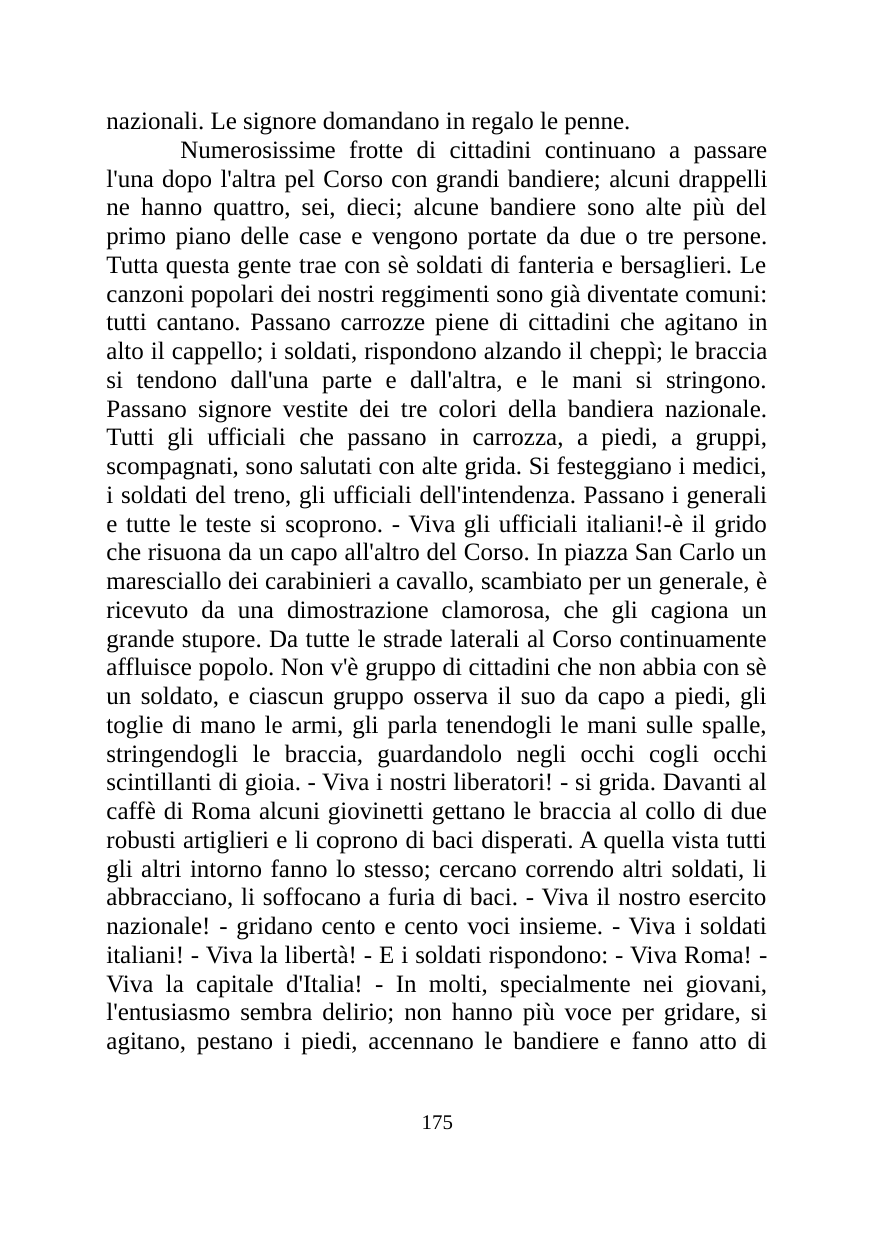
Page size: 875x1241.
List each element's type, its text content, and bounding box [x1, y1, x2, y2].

text nazionali. Le signore domandano in regalo le penne. [106, 106, 768, 135]
text Numerosissime frotte di cittadini continuano a passare l'una dopo l'altra pel Corso con grandi bandiere; alcuni drappelli ne hanno quattro, sei, dieci; alcune bandiere sono alte più del primo piano delle case e vengono portate da due o tre persone. Tutta questa gente trae con sè soldati di fanteria e bersaglieri. Le canzoni popolari dei nostri reggimenti sono già diventate comuni: tutti cantano. Passano carrozze piene di cittadini che agitano in alto il cappello; i soldati, rispondono alzando il cheppì; le braccia si tendono dall'una parte e dall'altra, e le mani si stringono. Passano signore vestite dei tre colori della bandiera nazionale. Tutti gli ufficiali che passano in carrozza, a piedi, a gruppi, scompagnati, sono salutati con alte grida. Si festeggiano i medici, i soldati del treno, gli ufficiali dell'intendenza. Passano i generali e tutte le teste si scoprono. - Viva gli ufficiali italiani!-è il grido che risuona da un capo all'altro del Corso. In piazza San Carlo un maresciallo dei carabinieri a cavallo, scambiato per un generale, è ricevuto da una dimostrazione clamorosa, che gli cagiona un grande stupore. Da tutte le strade laterali al Corso continuamente affluisce popolo. Non v'è gruppo di cittadini che non abbia con sè un soldato, e ciascun gruppo osserva il suo da capo a piedi, gli toglie di mano le armi, gli parla tenendogli le mani sulle spalle, stringendogli le braccia, guardandolo negli occhi cogli occhi scintillanti di gioia. - Viva i nostri liberatori! - si grida. Davanti al caffè di Roma alcuni giovinetti gettano le braccia al collo di due robusti artiglieri e li coprono di baci disperati. A quella vista tutti gli altri intorno fanno lo stesso; cercano correndo altri soldati, li abbracciano, li soffocano a furia di baci. - Viva il nostro esercito nazionale! - gridano cento e cento voci insieme. - Viva i soldati italiani! - Viva la libertà! - E i soldati rispondono: - Viva Roma! - Viva la capitale d'Italia! - In molti, specialmente nei giovani, l'entusiasmo sembra delirio; non hanno più voce per gridare, si agitano, pestano i piedi, accennano le bandiere e fanno atto di [106, 135, 768, 1055]
